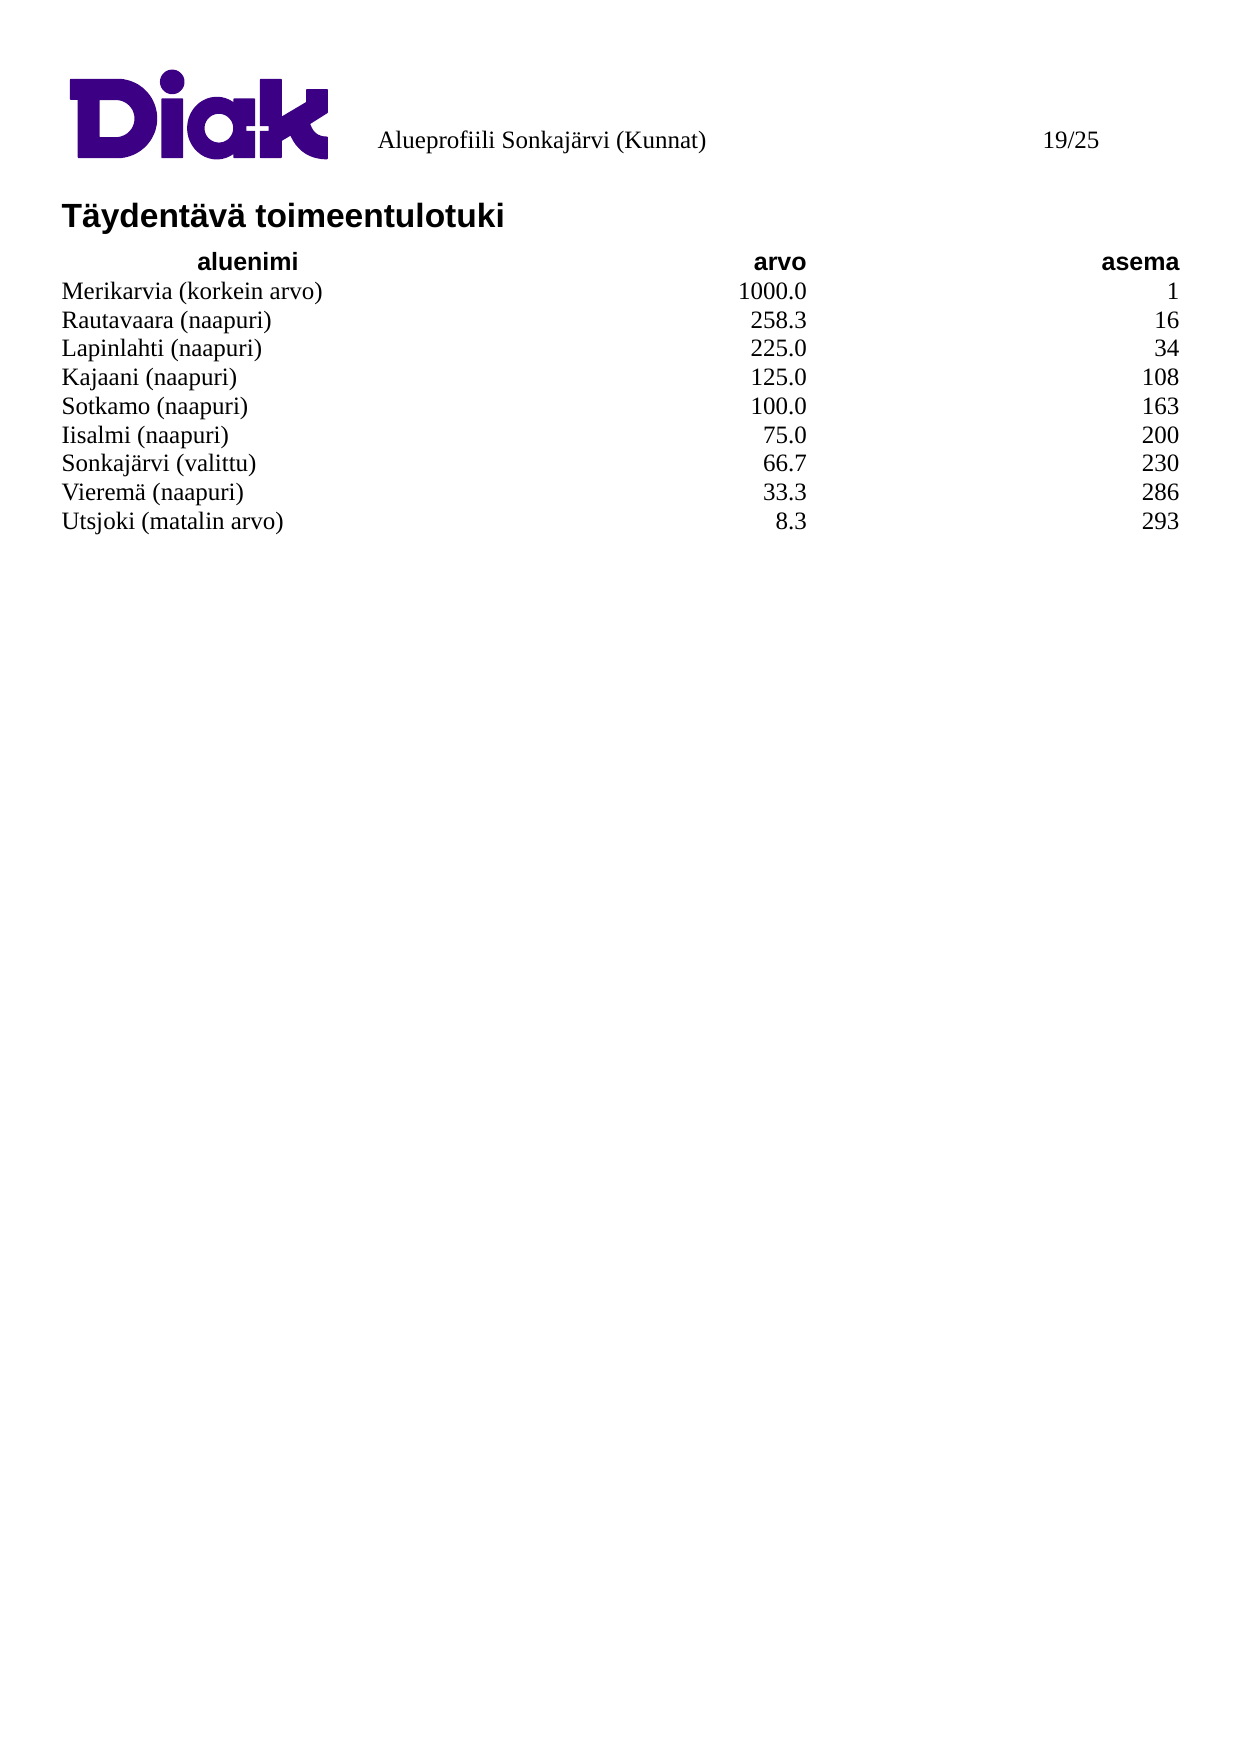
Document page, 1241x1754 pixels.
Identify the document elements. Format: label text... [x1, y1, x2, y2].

table_cell 34 [806, 334, 1179, 362]
table_cell 8.3 [434, 506, 806, 535]
table_cell 75.0 [434, 420, 806, 448]
table_header arvo [434, 247, 806, 276]
table_cell 33.3 [434, 477, 806, 506]
table_cell 1 [806, 276, 1179, 305]
table_cell 100.0 [434, 391, 806, 420]
table_cell Merikarvia (korkein arvo) [61, 276, 434, 305]
table_cell 66.7 [434, 449, 806, 477]
table_cell Sotkamo (naapuri) [61, 391, 434, 420]
table_cell 230 [806, 449, 1179, 477]
table_cell 293 [806, 506, 1179, 535]
table_cell Sonkajärvi (valittu) [61, 449, 434, 477]
table_cell Iisalmi (naapuri) [61, 420, 434, 448]
table_cell 163 [806, 391, 1179, 420]
table_cell 16 [806, 305, 1179, 333]
table_cell 1000.0 [434, 276, 806, 305]
table_cell 286 [806, 477, 1179, 506]
table_cell 225.0 [434, 334, 806, 362]
table_cell Kajaani (naapuri) [61, 362, 434, 391]
table_cell Rautavaara (naapuri) [61, 305, 434, 333]
table_cell Utsjoki (matalin arvo) [61, 506, 434, 535]
table_cell 108 [806, 362, 1179, 391]
subtitle Täydentävä toimeentulotuki [61, 196, 1179, 235]
table_cell 200 [806, 420, 1179, 448]
table_header aluenimi [61, 247, 434, 276]
table_cell Lapinlahti (naapuri) [61, 334, 434, 362]
table_cell 258.3 [434, 305, 806, 333]
table_header asema [806, 247, 1179, 276]
table_cell 125.0 [434, 362, 806, 391]
table_cell Vieremä (naapuri) [61, 477, 434, 506]
